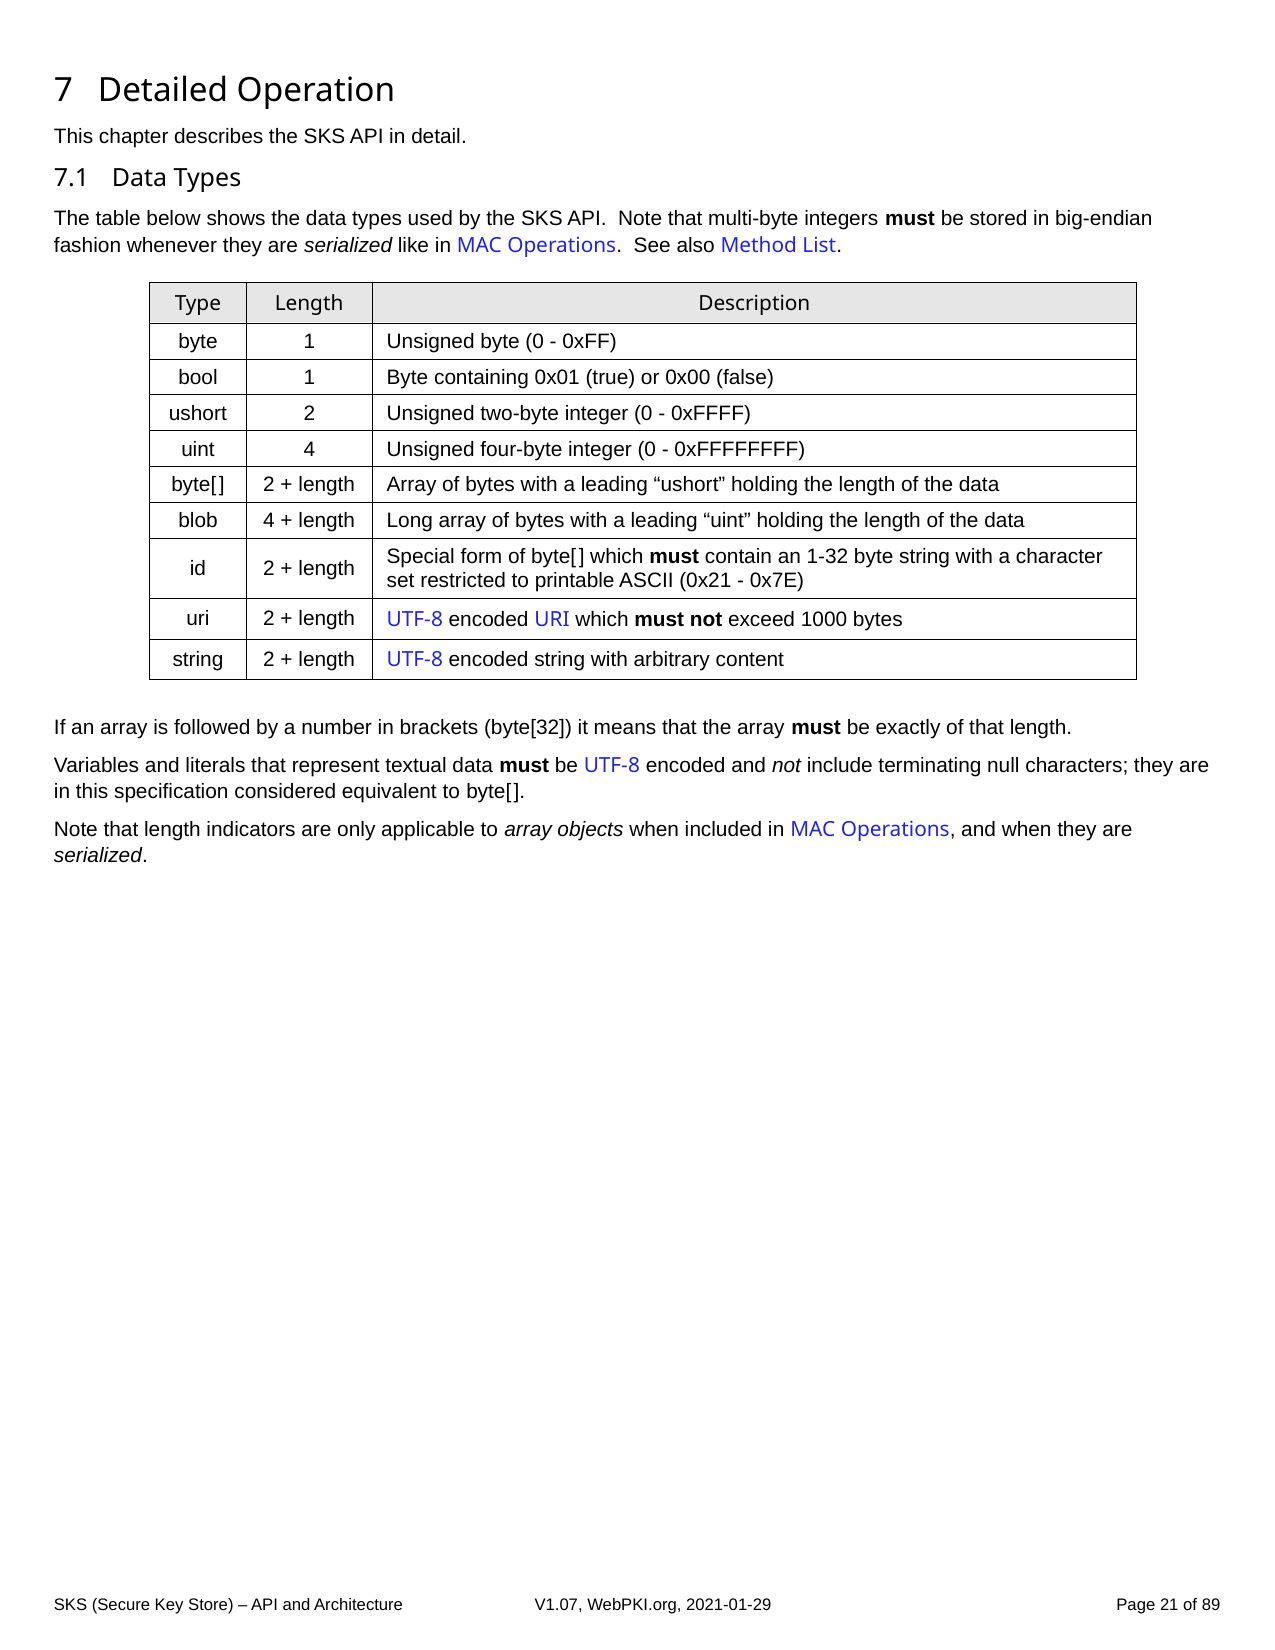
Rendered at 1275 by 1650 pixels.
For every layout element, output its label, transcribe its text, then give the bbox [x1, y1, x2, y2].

table_cell Unsigned four-byte integer (0 - 0xFFFFFFFF) [373, 431, 1136, 466]
table_cell string [150, 640, 246, 679]
subtitle Data Types [54, 159, 1221, 193]
table_cell 4 [247, 431, 372, 466]
table_cell 2 + length [247, 539, 372, 598]
table_cell id [150, 539, 246, 598]
table_cell 1 [247, 360, 372, 394]
text Variables and literals that represent textual data must be UTF-8 encoded and not include terminating null characters; they are in this specification considered equivalent to byte[ ]. [54, 750, 1221, 803]
table_cell 1 [247, 324, 372, 358]
table_cell Array of bytes with a leading “ushort” holding the length of the data [373, 467, 1136, 502]
table_cell byte[ ] [150, 467, 246, 502]
subtitle Detailed Operation [54, 66, 1221, 111]
table_cell byte [150, 324, 246, 358]
table_cell 2 + length [247, 599, 372, 638]
table_cell Unsigned two-byte integer (0 - 0xFFFF) [373, 395, 1136, 430]
table_cell 4 + length [247, 503, 372, 538]
table_cell ushort [150, 395, 246, 430]
table_cell Unsigned byte (0 - 0xFF) [373, 324, 1136, 358]
table_cell 2 [247, 395, 372, 430]
text If an array is followed by a number in brackets (byte[32]) it means that the array must be exactly of that length. [54, 715, 1221, 739]
text This chapter describes the SKS API in detail. [54, 123, 1221, 147]
table_cell 2 + length [247, 467, 372, 502]
table_header Length [247, 283, 372, 322]
table_cell uint [150, 431, 246, 466]
table_cell uri [150, 599, 246, 638]
table_cell UTF-8 encoded string with arbitrary content [373, 640, 1136, 679]
table_cell 2 + length [247, 640, 372, 679]
text The table below shows the data types used by the SKS API. Note that multi-byte integers must be stored in big-endian fashion whenever they are serialized like in MAC Operations. See also Method List. [54, 206, 1221, 282]
text Note that length indicators are only applicable to array objects when included in MAC Operations, and when they are serialized. [54, 814, 1221, 867]
table_header Type [150, 283, 246, 322]
table_cell Byte containing 0x01 (true) or 0x00 (false) [373, 360, 1136, 394]
table_cell UTF-8 encoded URI which must not exceed 1000 bytes [373, 599, 1136, 638]
table_header Description [373, 283, 1136, 322]
table_cell blob [150, 503, 246, 538]
table_cell bool [150, 360, 246, 394]
table_cell Long array of bytes with a leading “uint” holding the length of the data [373, 503, 1136, 538]
table_cell Special form of byte[ ] which must contain an 1-32 byte string with a character set restricted to printable ASCII (0x21 - 0x7E) [373, 539, 1136, 598]
